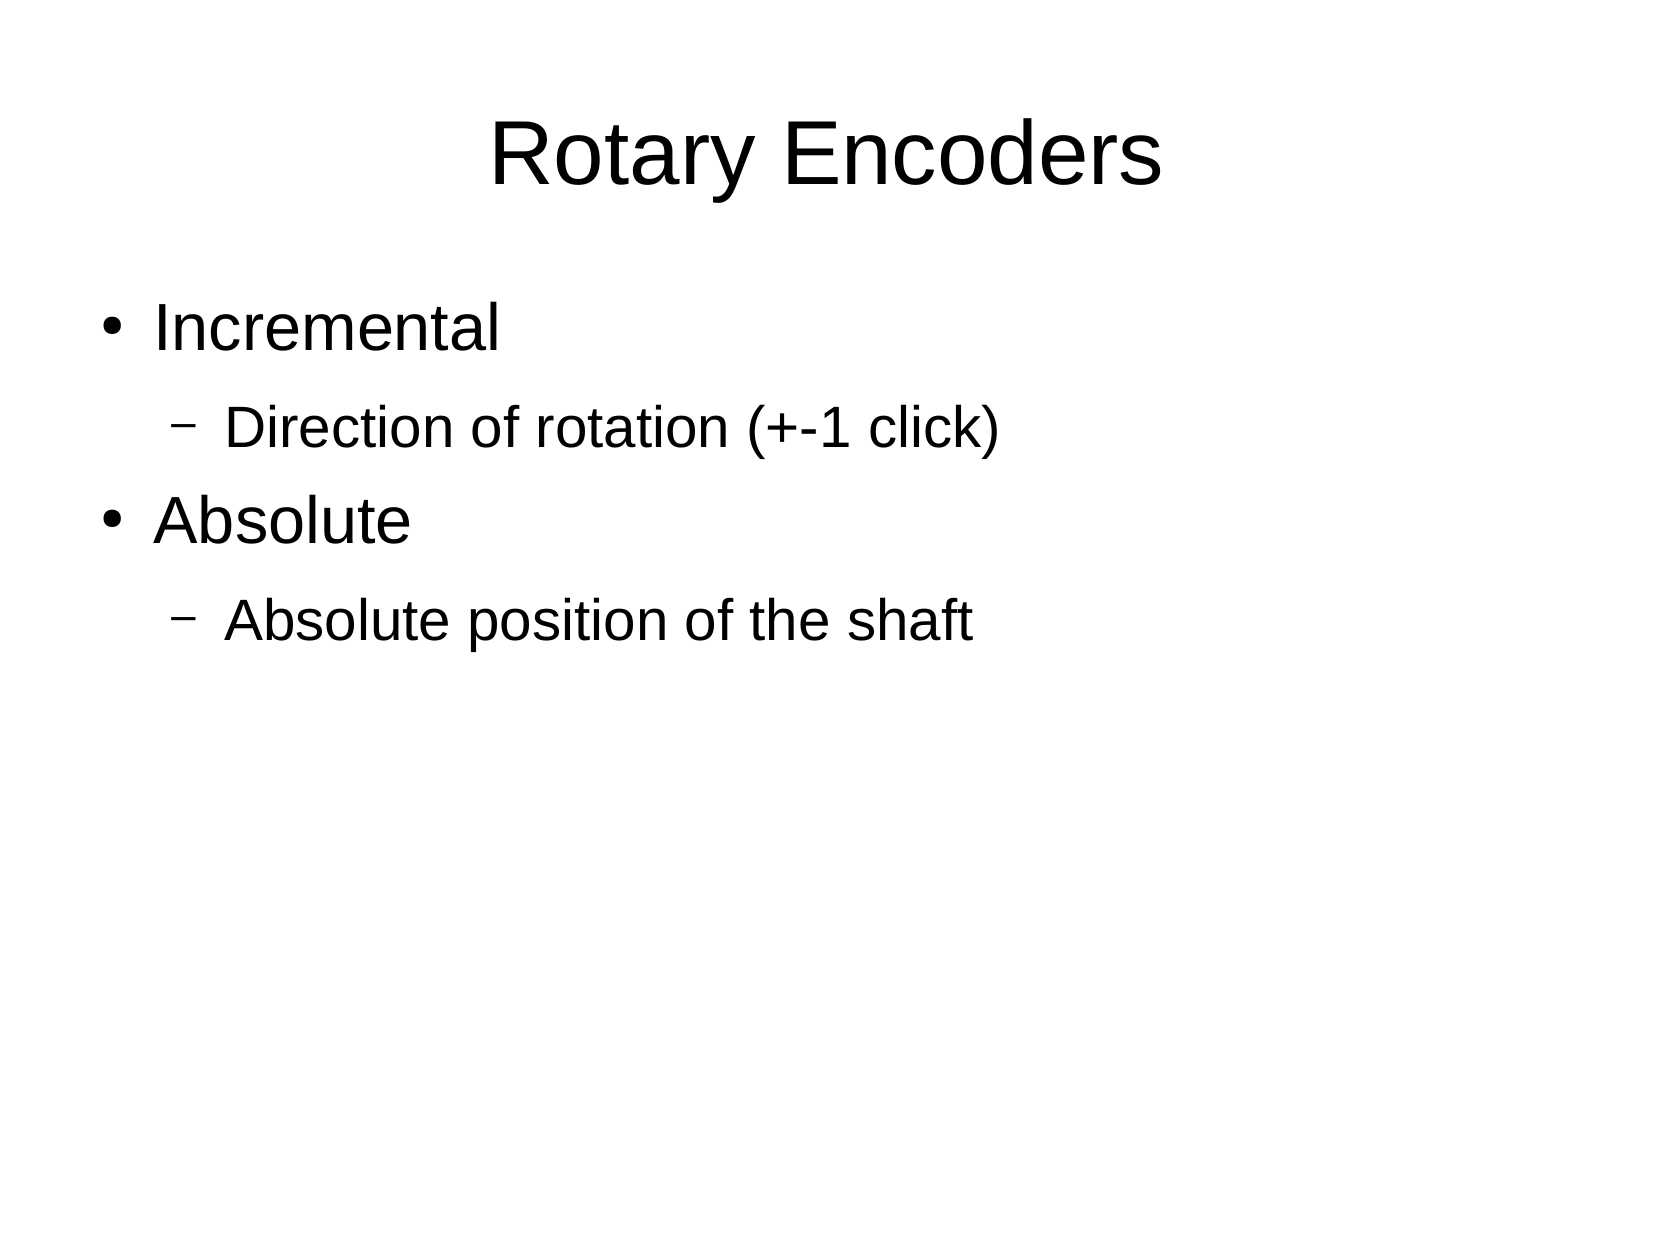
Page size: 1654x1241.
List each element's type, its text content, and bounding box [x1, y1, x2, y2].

list Incremental Direction of rotation (+-1 click) Absolute Absolute position of the shaft [82, 290, 1571, 1010]
title Rotary Encoders [82, 49, 1571, 257]
